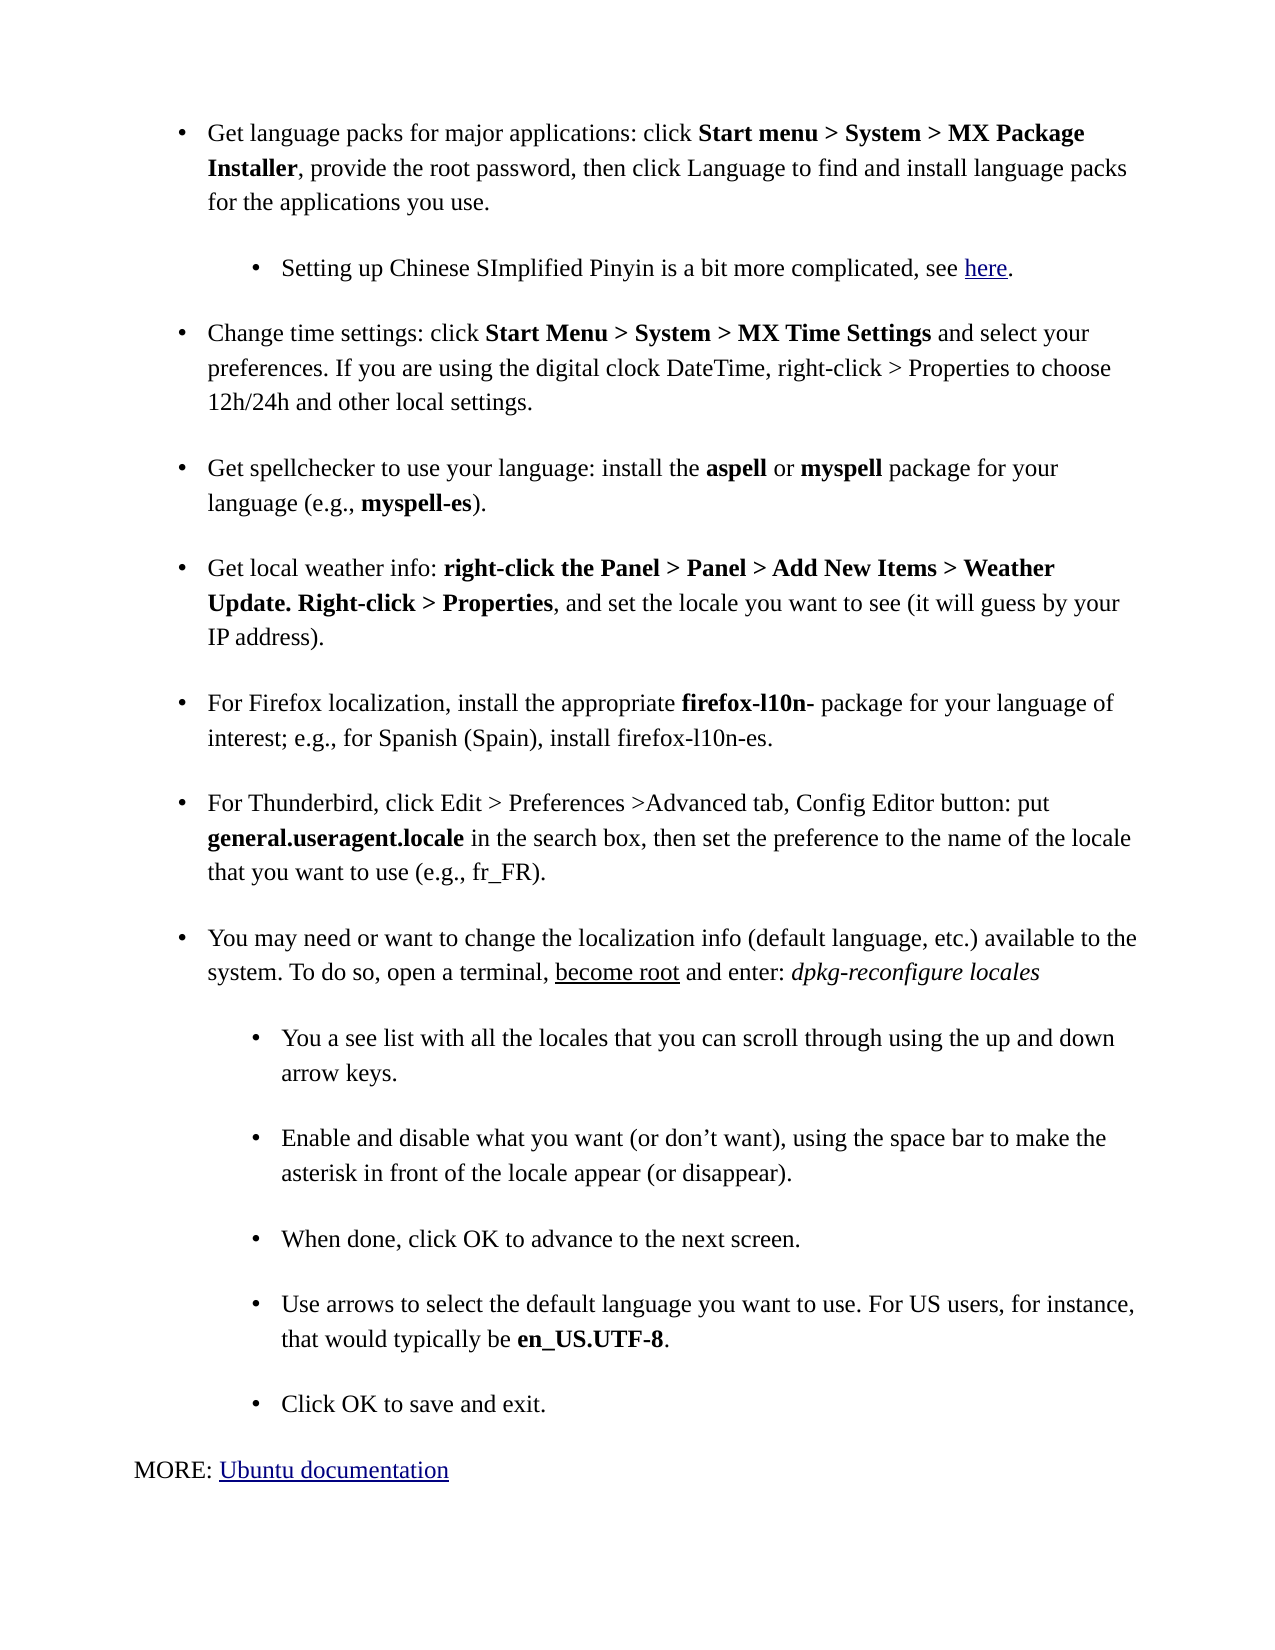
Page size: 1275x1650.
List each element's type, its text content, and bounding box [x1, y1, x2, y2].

list For Firefox localization, install the appropriate firefox-l10n- package for your language of interest; e.g., for Spanish (Spain), install firefox-l10n-es. [178, 688, 1141, 751]
list Get spellchecker to use your language: install the aspell or myspell package for your language (e.g., myspell-es). [178, 453, 1141, 516]
list When done, click OK to advance to the next screen. [252, 1224, 1141, 1252]
list Get language packs for major applications: click Start menu > System > MX Package Installer, provide the root password, then click Language to find and install language packs for the applications you use. [178, 118, 1141, 216]
list You may need or want to change the localization info (default language, etc.) available to the system. To do so, open a terminal, become root and enter: dpkg-reconfigure locales [178, 923, 1141, 986]
list Enable and disable what you want (or don’t want), using the space bar to make the asterisk in front of the locale appear (or disappear). [252, 1123, 1141, 1187]
text MORE: Ubuntu documentation [134, 1455, 1141, 1484]
list You a see list with all the locales that you can scroll through using the up and down arrow keys. [252, 1023, 1141, 1086]
list Use arrows to select the default language you want to use. For US users, for instance, that would typically be en_US.UTF-8. [252, 1289, 1141, 1353]
list Click OK to save and exit. [252, 1389, 1141, 1418]
list Get local weather info: right-click the Panel > Panel > Add New Items > Weather Update. Right-click > Properties, and set the locale you want to see (it will guess by your IP address). [178, 553, 1141, 651]
list For Thunderbird, click Edit > Preferences >Advanced tab, Config Editor button: put general.useragent.locale in the search box, then set the preference to the name of the locale that you want to use (e.g., fr_FR). [178, 788, 1141, 886]
list Change time settings: click Start Menu > System > MX Time Settings and select your preferences. If you are using the digital clock DateTime, right-click > Properties to choose 12h/24h and other local settings. [178, 318, 1141, 416]
list Setting up Chinese SImplified Pinyin is a bit more complicated, see here. [252, 253, 1141, 282]
